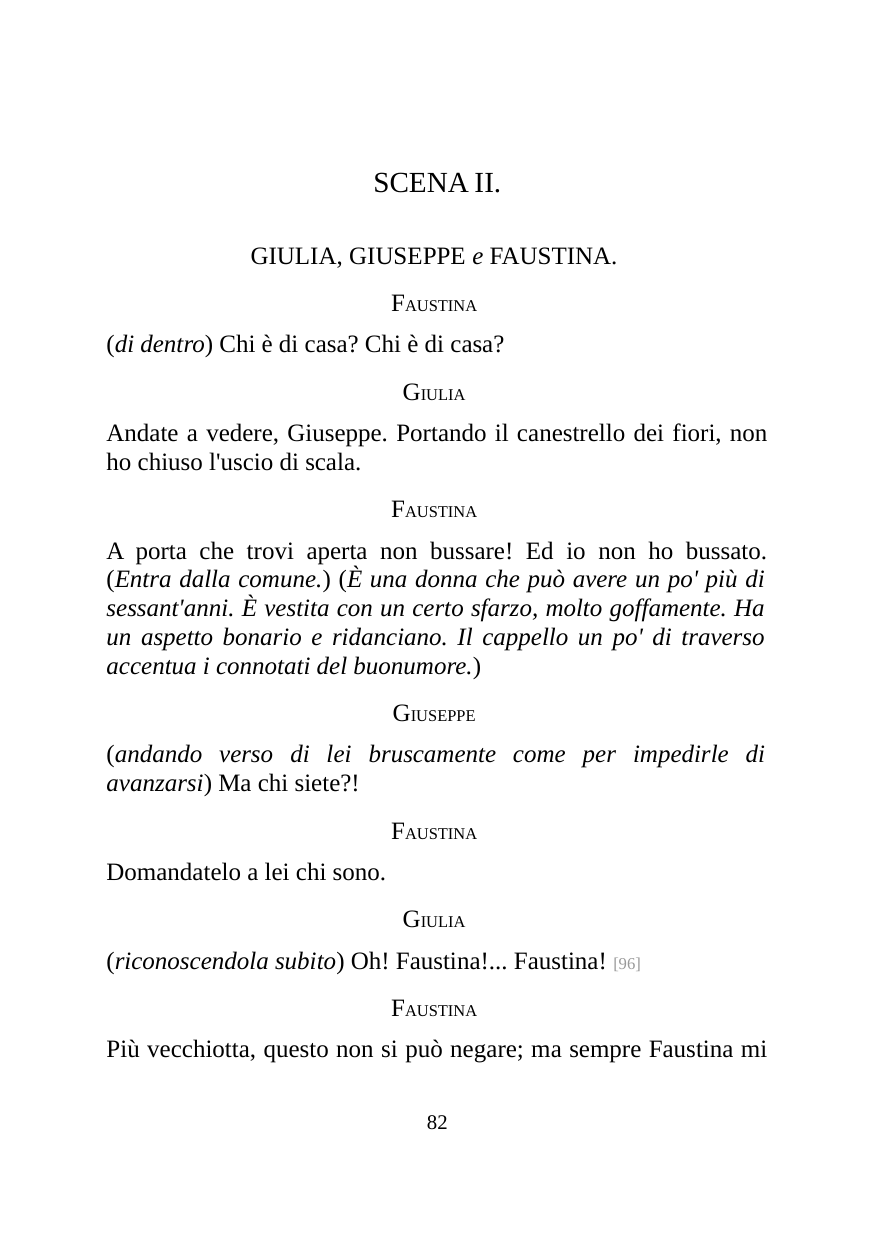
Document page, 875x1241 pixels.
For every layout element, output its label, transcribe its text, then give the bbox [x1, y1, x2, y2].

text Faustina [106, 816, 768, 844]
text Faustina [106, 993, 768, 1022]
text Faustina [106, 494, 768, 523]
subtitle SCENA II. [106, 165, 768, 199]
text (andando verso di lei bruscamente come per impedirle di avanzarsi) Ma chi siete?! [106, 739, 768, 797]
text (di dentro) Chi è di casa? Chi è di casa? [106, 329, 768, 358]
text GIULIA, GIUSEPPE e FAUSTINA. [106, 241, 768, 269]
text Giuseppe [106, 698, 768, 727]
text Giulia [106, 377, 768, 406]
text A porta che trovi aperta non bussare! Ed io non ho bussato. (Entra dalla comune.) (È una donna che può avere un po' più di sessant'anni. È vestita con un certo sfarzo, molto goffamente. Ha un aspetto bonario e ridanciano. Il cappello un po' di traverso accentua i connotati del buonumore.) [106, 536, 768, 679]
text Andate a vedere, Giuseppe. Portando il canestrello dei fiori, non ho chiuso l'uscio di scala. [106, 418, 768, 476]
text Faustina [106, 288, 768, 317]
text (riconoscendola subito) Oh! Faustina!... Faustina! [96] [106, 946, 768, 974]
text Giulia [106, 904, 768, 933]
text Più vecchiotta, questo non si può negare; ma sempre Faustina mi [106, 1034, 768, 1063]
text Domandatelo a lei chi sono. [106, 857, 768, 886]
